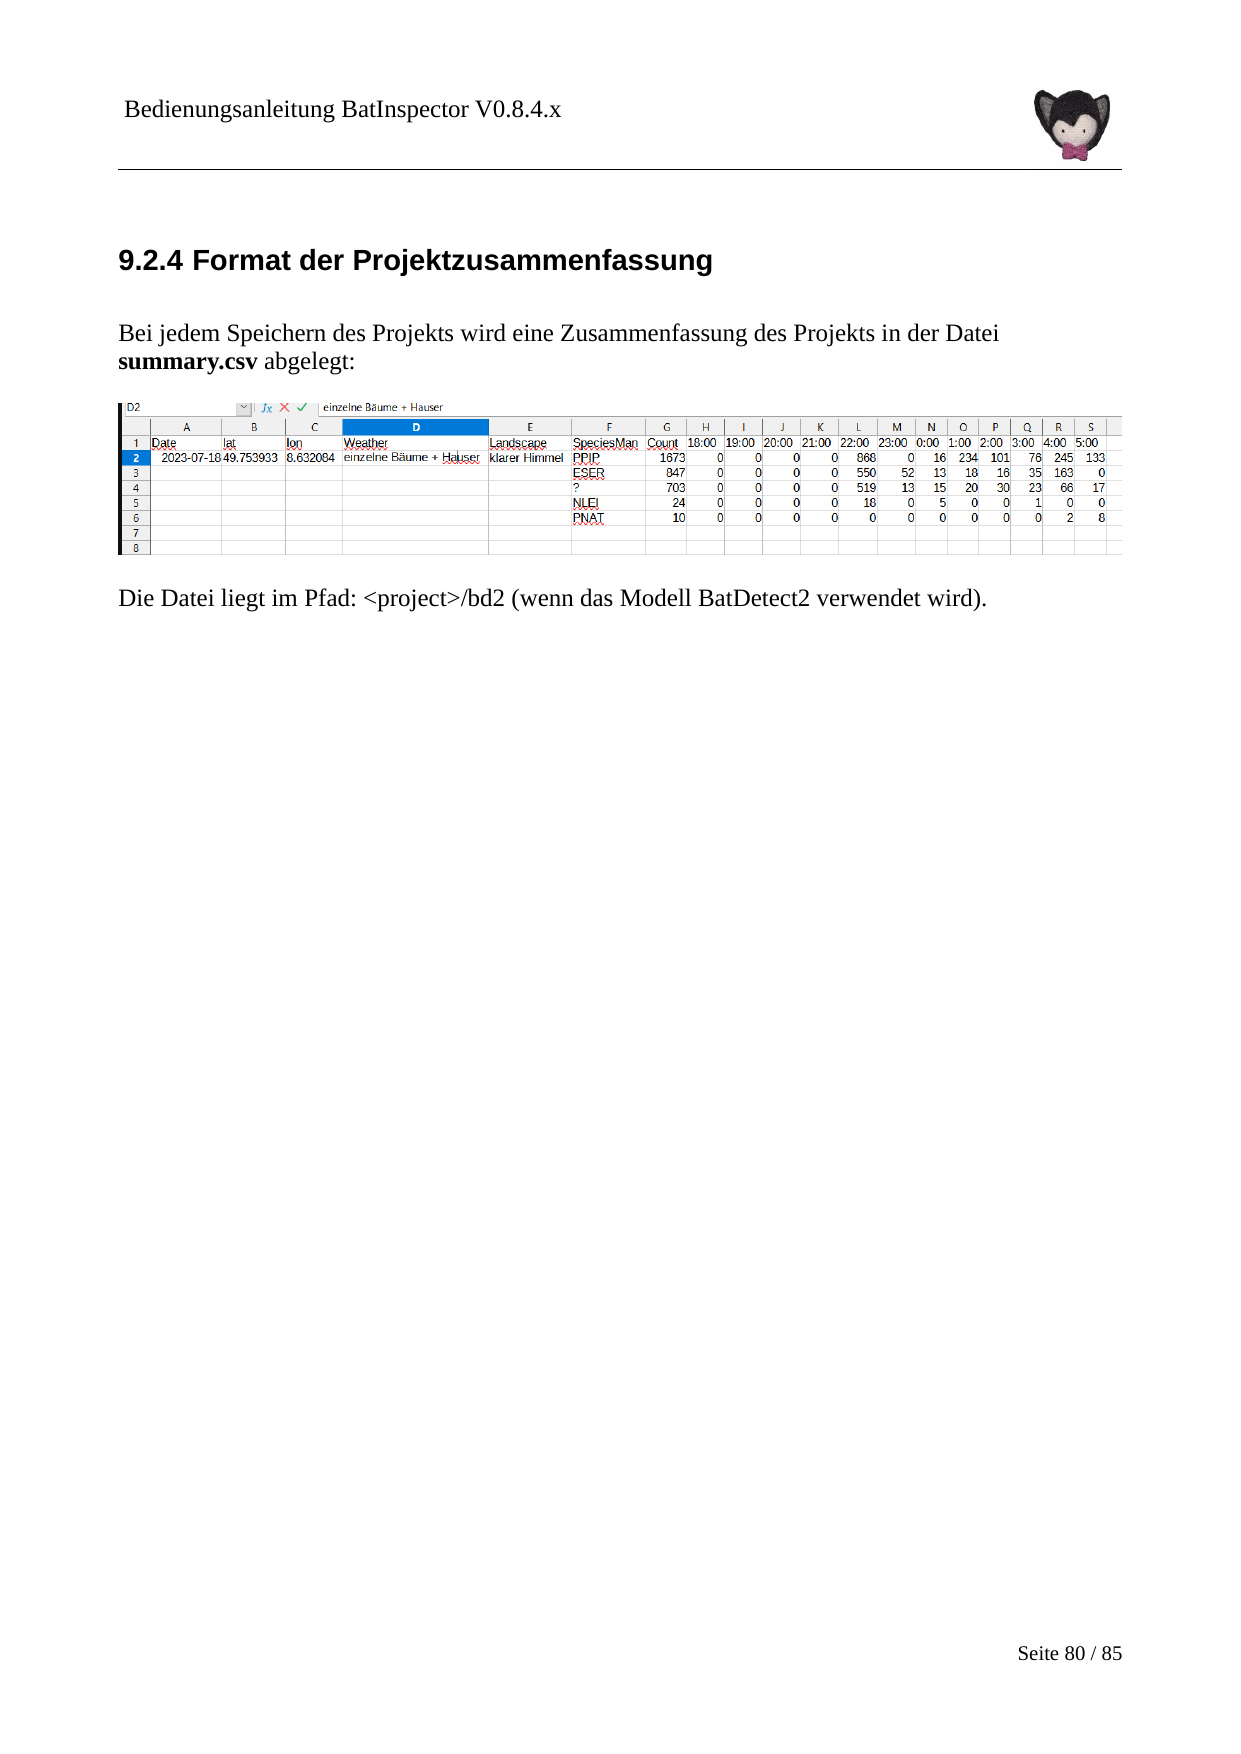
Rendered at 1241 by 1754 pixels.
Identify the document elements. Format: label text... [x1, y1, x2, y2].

picture [1030, 80, 1119, 169]
text Die Datei liegt im Pfad: <project>/bd2 (wenn das Modell BatDetect2 verwendet wird). [118, 583, 1122, 612]
subtitle Format der Projektzusammenfassung [118, 243, 1122, 276]
picture [118, 403, 1123, 555]
text Bei jedem Speichern des Projekts wird eine Zusammenfassung des Projekts in der Datei summary.csv abgelegt: [118, 318, 1122, 375]
